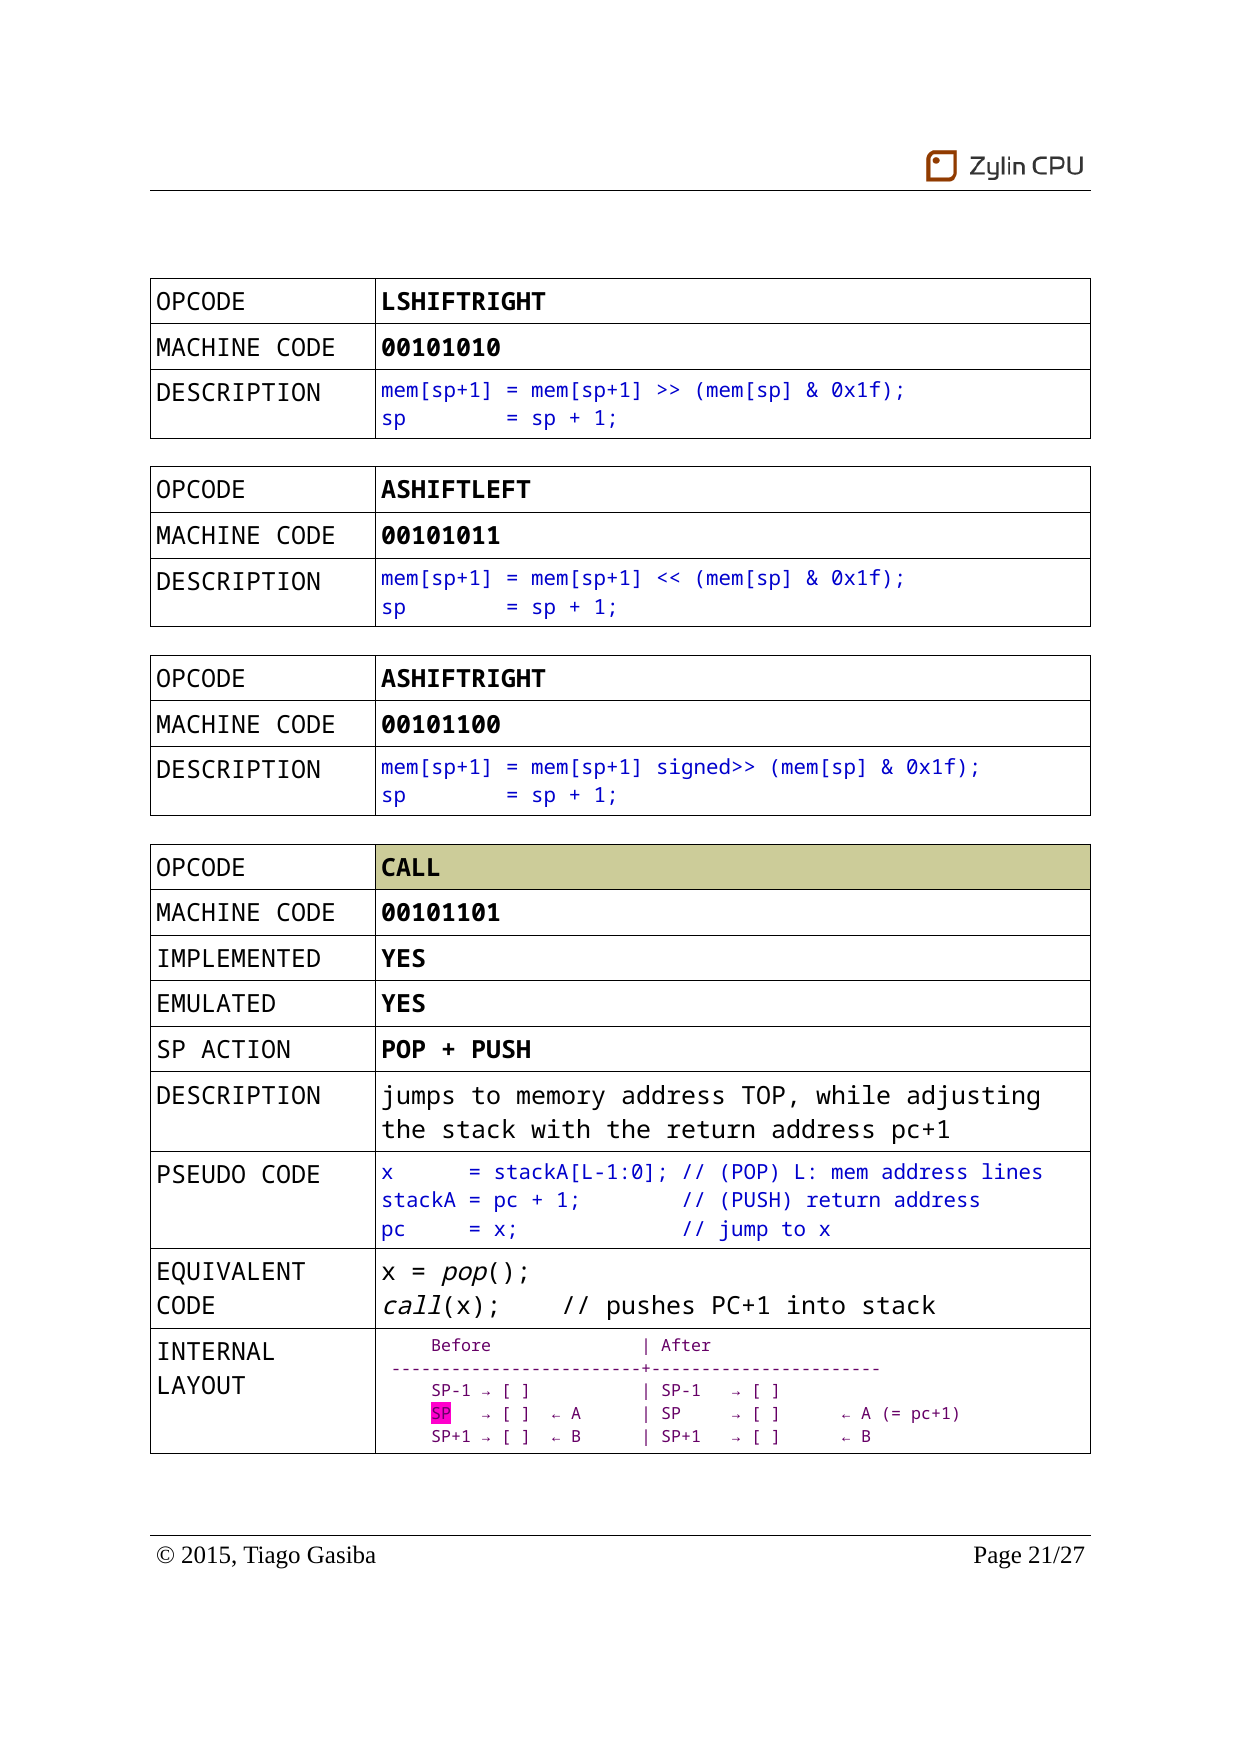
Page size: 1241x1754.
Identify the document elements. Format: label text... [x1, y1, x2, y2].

table_cell 00101010 [376, 324, 1090, 369]
table_header OPCODE [151, 845, 375, 889]
table_cell MACHINE CODE [151, 701, 375, 746]
table_cell YES [376, 936, 1090, 980]
table_cell EMULATED [151, 981, 375, 1026]
table_cell MACHINE CODE [151, 513, 375, 558]
table_header LSHIFTRIGHT [376, 279, 1090, 323]
table_cell DESCRIPTION [151, 747, 375, 815]
table_cell PSEUDO CODE [151, 1152, 375, 1248]
table_cell x = pop(); call(x); // pushes PC+1 into stack [376, 1249, 1090, 1328]
table_cell jumps to memory address TOP, while adjusting the stack with the return address pc+1 [376, 1072, 1090, 1151]
table_header OPCODE [151, 279, 375, 323]
table_cell MACHINE CODE [151, 890, 375, 935]
table_cell MACHINE CODE [151, 324, 375, 369]
table_cell YES [376, 981, 1090, 1026]
table_header CALL [376, 845, 1090, 889]
table_cell mem[sp+1] = mem[sp+1] >> (mem[sp] & 0x1f); sp = sp + 1; [376, 370, 1090, 438]
picture [922, 148, 1151, 185]
table_header ASHIFTLEFT [376, 467, 1090, 512]
table_cell 00101101 [376, 890, 1090, 935]
table_cell SP ACTION [151, 1027, 375, 1071]
table_cell DESCRIPTION [151, 1072, 375, 1151]
table_cell x = stackA[L-1:0]; // (POP) L: mem address lines stackA = pc + 1; // (PUSH) return address pc = x; // jump to x [376, 1152, 1090, 1248]
table_cell EQUIVALENT CODE [151, 1249, 375, 1328]
table_header OPCODE [151, 656, 375, 700]
table_cell POP + PUSH [376, 1027, 1090, 1071]
table_cell Before | After -------------------------+----------------------- SP-1 → [ ] | SP-1 → [ ] SP → [ ] ← A | SP → [ ] ← A (= pc+1) SP+1 → [ ] ← B | SP+1 → [ ] ← B [376, 1329, 1090, 1453]
table_cell INTERNAL LAYOUT [151, 1329, 375, 1453]
table_cell 00101100 [376, 701, 1090, 746]
table_header ASHIFTRIGHT [376, 656, 1090, 700]
table_header OPCODE [151, 467, 375, 512]
table_cell DESCRIPTION [151, 559, 375, 626]
table_cell 00101011 [376, 513, 1090, 558]
table_cell IMPLEMENTED [151, 936, 375, 980]
table_cell mem[sp+1] = mem[sp+1] signed>> (mem[sp] & 0x1f); sp = sp + 1; [376, 747, 1090, 815]
table_cell DESCRIPTION [151, 370, 375, 438]
table_cell mem[sp+1] = mem[sp+1] << (mem[sp] & 0x1f); sp = sp + 1; [376, 559, 1090, 626]
